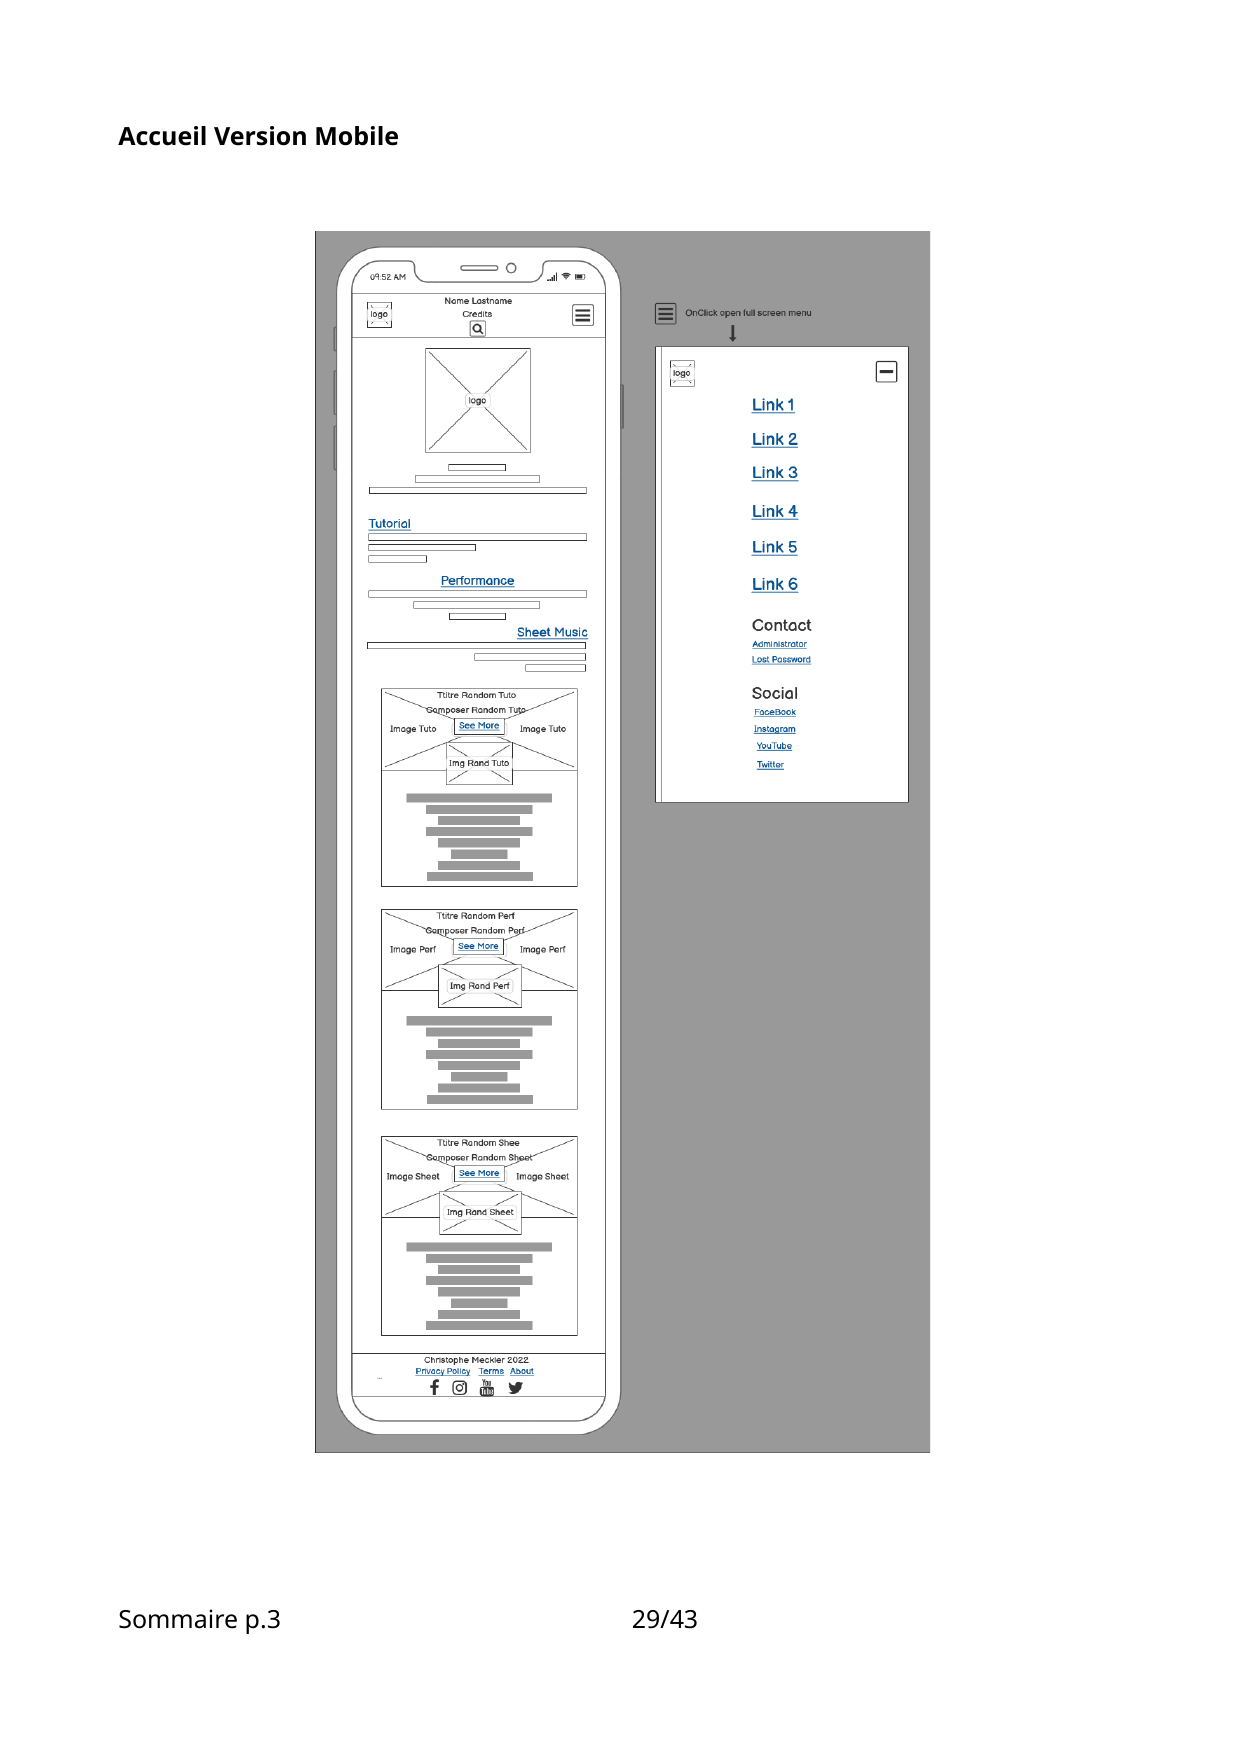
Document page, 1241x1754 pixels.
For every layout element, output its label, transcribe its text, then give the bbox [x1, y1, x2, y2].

picture [315, 231, 931, 1453]
subtitle Accueil Version Mobile [118, 118, 1122, 152]
